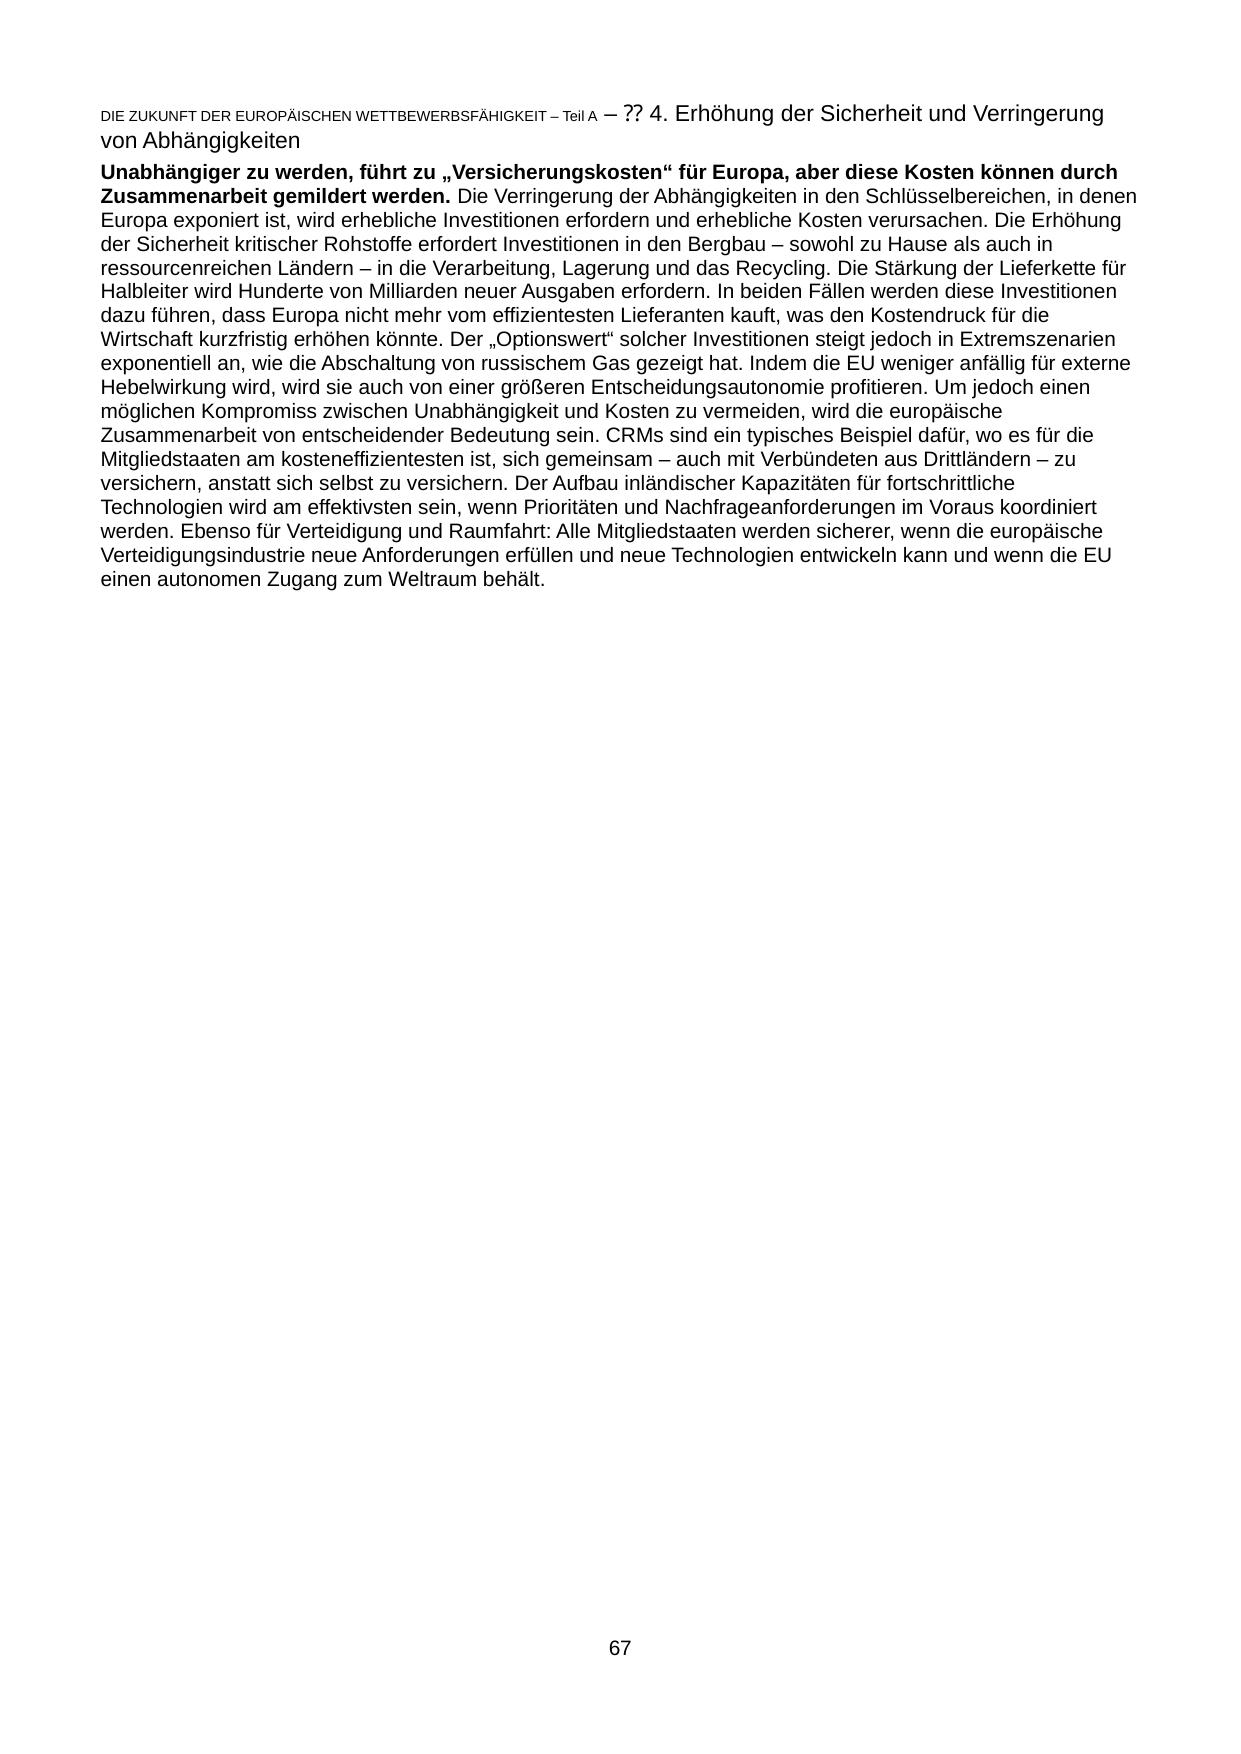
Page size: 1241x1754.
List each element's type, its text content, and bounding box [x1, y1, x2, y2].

text Unabhängiger zu werden, führt zu „Versicherungskosten“ für Europa, aber diese Kosten können durch Zusammenarbeit gemildert werden. Die Verringerung der Abhängigkeiten in den Schlüsselbereichen, in denen Europa exponiert ist, wird erhebliche Investitionen erfordern und erhebliche Kosten verursachen. Die Erhöhung der Sicherheit kritischer Rohstoffe erfordert Investitionen in den Bergbau – sowohl zu Hause als auch in ressourcenreichen Ländern – in die Verarbeitung, Lagerung und das Recycling. Die Stärkung der Lieferkette für Halbleiter wird Hunderte von Milliarden neuer Ausgaben erfordern. In beiden Fällen werden diese Investitionen dazu führen, dass Europa nicht mehr vom effizientesten Lieferanten kauft, was den Kostendruck für die Wirtschaft kurzfristig erhöhen könnte. Der „Optionswert“ solcher Investitionen steigt jedoch in Extremszenarien exponentiell an, wie die Abschaltung von russischem Gas gezeigt hat. Indem die EU weniger anfällig für externe Hebelwirkung wird, wird sie auch von einer größeren Entscheidungsautonomie profitieren. Um jedoch einen möglichen Kompromiss zwischen Unabhängigkeit und Kosten zu vermeiden, wird die europäische Zusammenarbeit von entscheidender Bedeutung sein. CRMs sind ein typisches Beispiel dafür, wo es für die Mitgliedstaaten am kosteneffizientesten ist, sich gemeinsam – auch mit Verbündeten aus Drittländern – zu versichern, anstatt sich selbst zu versichern. Der Aufbau inländischer Kapazitäten für fortschrittliche Technologien wird am effektivsten sein, wenn Prioritäten und Nachfrageanforderungen im Voraus koordiniert werden. Ebenso für Verteidigung und Raumfahrt: Alle Mitgliedstaaten werden sicherer, wenn die europäische Verteidigungsindustrie neue Anforderungen erfüllen und neue Technologien entwickeln kann und wenn die EU einen autonomen Zugang zum Weltraum behält. [100, 159, 1140, 591]
